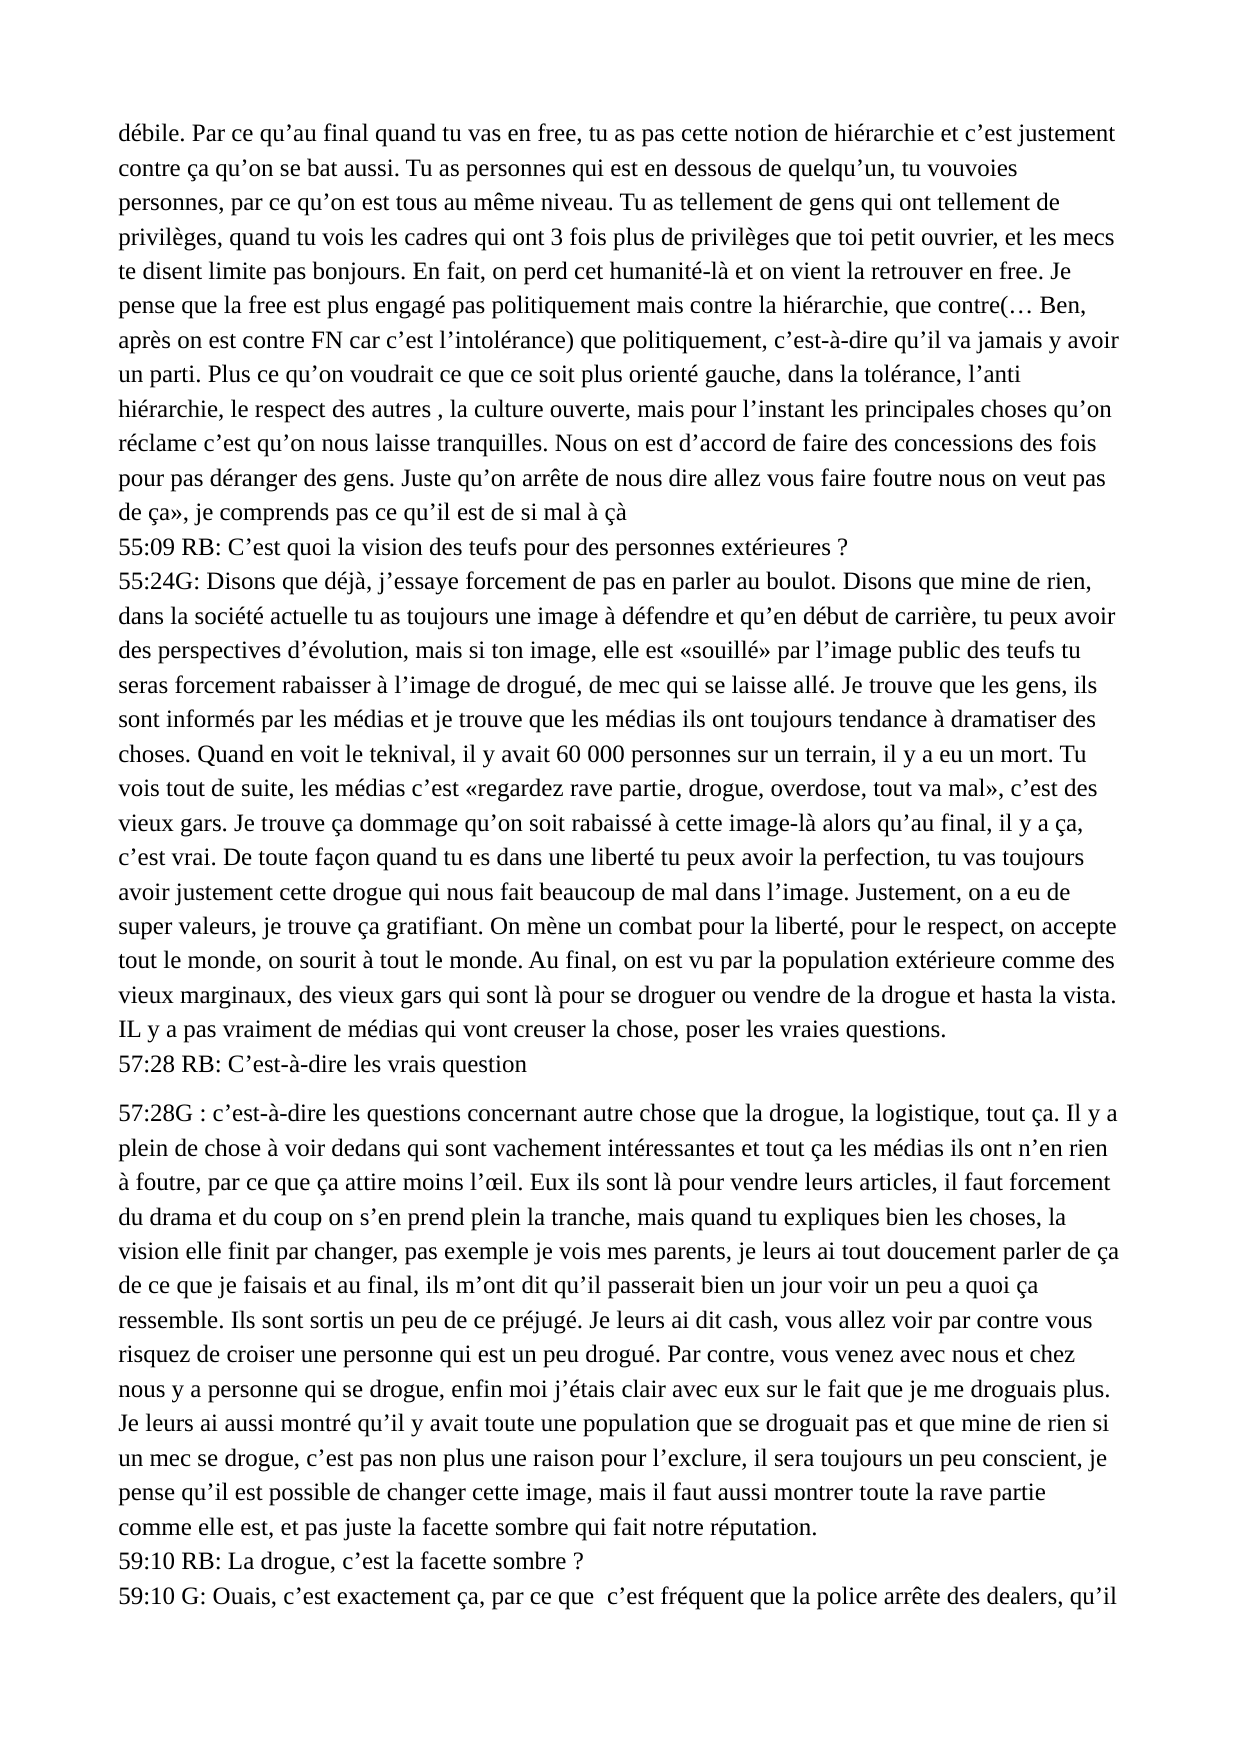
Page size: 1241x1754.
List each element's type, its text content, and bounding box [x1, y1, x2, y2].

text 57:28G : c’est-à-dire les questions concernant autre chose que la drogue, la logistique, tout ça. Il y a plein de chose à voir dedans qui sont vachement intéressantes et tout ça les médias ils ont n’en rien à foutre, par ce que ça attire moins l’œil. Eux ils sont là pour vendre leurs articles, il faut forcement du drama et du coup on s’en prend plein la tranche, mais quand tu expliques bien les choses, la vision elle finit par changer, pas exemple je vois mes parents, je leurs ai tout doucement parler de ça de ce que je faisais et au final, ils m’ont dit qu’il passerait bien un jour voir un peu a quoi ça ressemble. Ils sont sortis un peu de ce préjugé. Je leurs ai dit cash, vous allez voir par contre vous risquez de croiser une personne qui est un peu drogué. Par contre, vous venez avec nous et chez nous y a personne qui se drogue, enfin moi j’étais clair avec eux sur le fait que je me droguais plus. Je leurs ai aussi montré qu’il y avait toute une population que se droguait pas et que mine de rien si un mec se drogue, c’est pas non plus une raison pour l’exclure, il sera toujours un peu conscient, je pense qu’il est possible de changer cette image, mais il faut aussi montrer toute la rave partie comme elle est, et pas juste la facette sombre qui fait notre réputation. 59:10 RB: La drogue, c’est la facette sombre ? 59:10 G: Ouais, c’est exactement ça, par ce que c’est fréquent que la police arrête des dealers, qu’il [118, 1098, 1122, 1609]
text débile. Par ce qu’au final quand tu vas en free, tu as pas cette notion de hiérarchie et c’est justement contre ça qu’on se bat aussi. Tu as personnes qui est en dessous de quelqu’un, tu vouvoies personnes, par ce qu’on est tous au même niveau. Tu as tellement de gens qui ont tellement de privilèges, quand tu vois les cadres qui ont 3 fois plus de privilèges que toi petit ouvrier, et les mecs te disent limite pas bonjours. En fait, on perd cet humanité-là et on vient la retrouver en free. Je pense que la free est plus engagé pas politiquement mais contre la hiérarchie, que contre(… Ben, après on est contre FN car c’est l’intolérance) que politiquement, c’est-à-dire qu’il va jamais y avoir un parti. Plus ce qu’on voudrait ce que ce soit plus orienté gauche, dans la tolérance, l’anti hiérarchie, le respect des autres , la culture ouverte, mais pour l’instant les principales choses qu’on réclame c’est qu’on nous laisse tranquilles. Nous on est d’accord de faire des concessions des fois pour pas déranger des gens. Juste qu’on arrête de nous dire allez vous faire foutre nous on veut pas de ça», je comprends pas ce qu’il est de si mal à çà 55:09 RB: C’est quoi la vision des teufs pour des personnes extérieures ? 55:24G: Disons que déjà, j’essaye forcement de pas en parler au boulot. Disons que mine de rien, dans la société actuelle tu as toujours une image à défendre et qu’en début de carrière, tu peux avoir des perspectives d’évolution, mais si ton image, elle est «souillé» par l’image public des teufs tu seras forcement rabaisser à l’image de drogué, de mec qui se laisse allé. Je trouve que les gens, ils sont informés par les médias et je trouve que les médias ils ont toujours tendance à dramatiser des choses. Quand en voit le teknival, il y avait 60 000 personnes sur un terrain, il y a eu un mort. Tu vois tout de suite, les médias c’est «regardez rave partie, drogue, overdose, tout va mal», c’est des vieux gars. Je trouve ça dommage qu’on soit rabaissé à cette image-là alors qu’au final, il y a ça, c’est vrai. De toute façon quand tu es dans une liberté tu peux avoir la perfection, tu vas toujours avoir justement cette drogue qui nous fait beaucoup de mal dans l’image. Justement, on a eu de super valeurs, je trouve ça gratifiant. On mène un combat pour la liberté, pour le respect, on accepte tout le monde, on sourit à tout le monde. Au final, on est vu par la population extérieure comme des vieux marginaux, des vieux gars qui sont là pour se droguer ou vendre de la drogue et hasta la vista. IL y a pas vraiment de médias qui vont creuser la chose, poser les vraies questions. 57:28 RB: C’est-à-dire les vrais question [118, 118, 1122, 1078]
